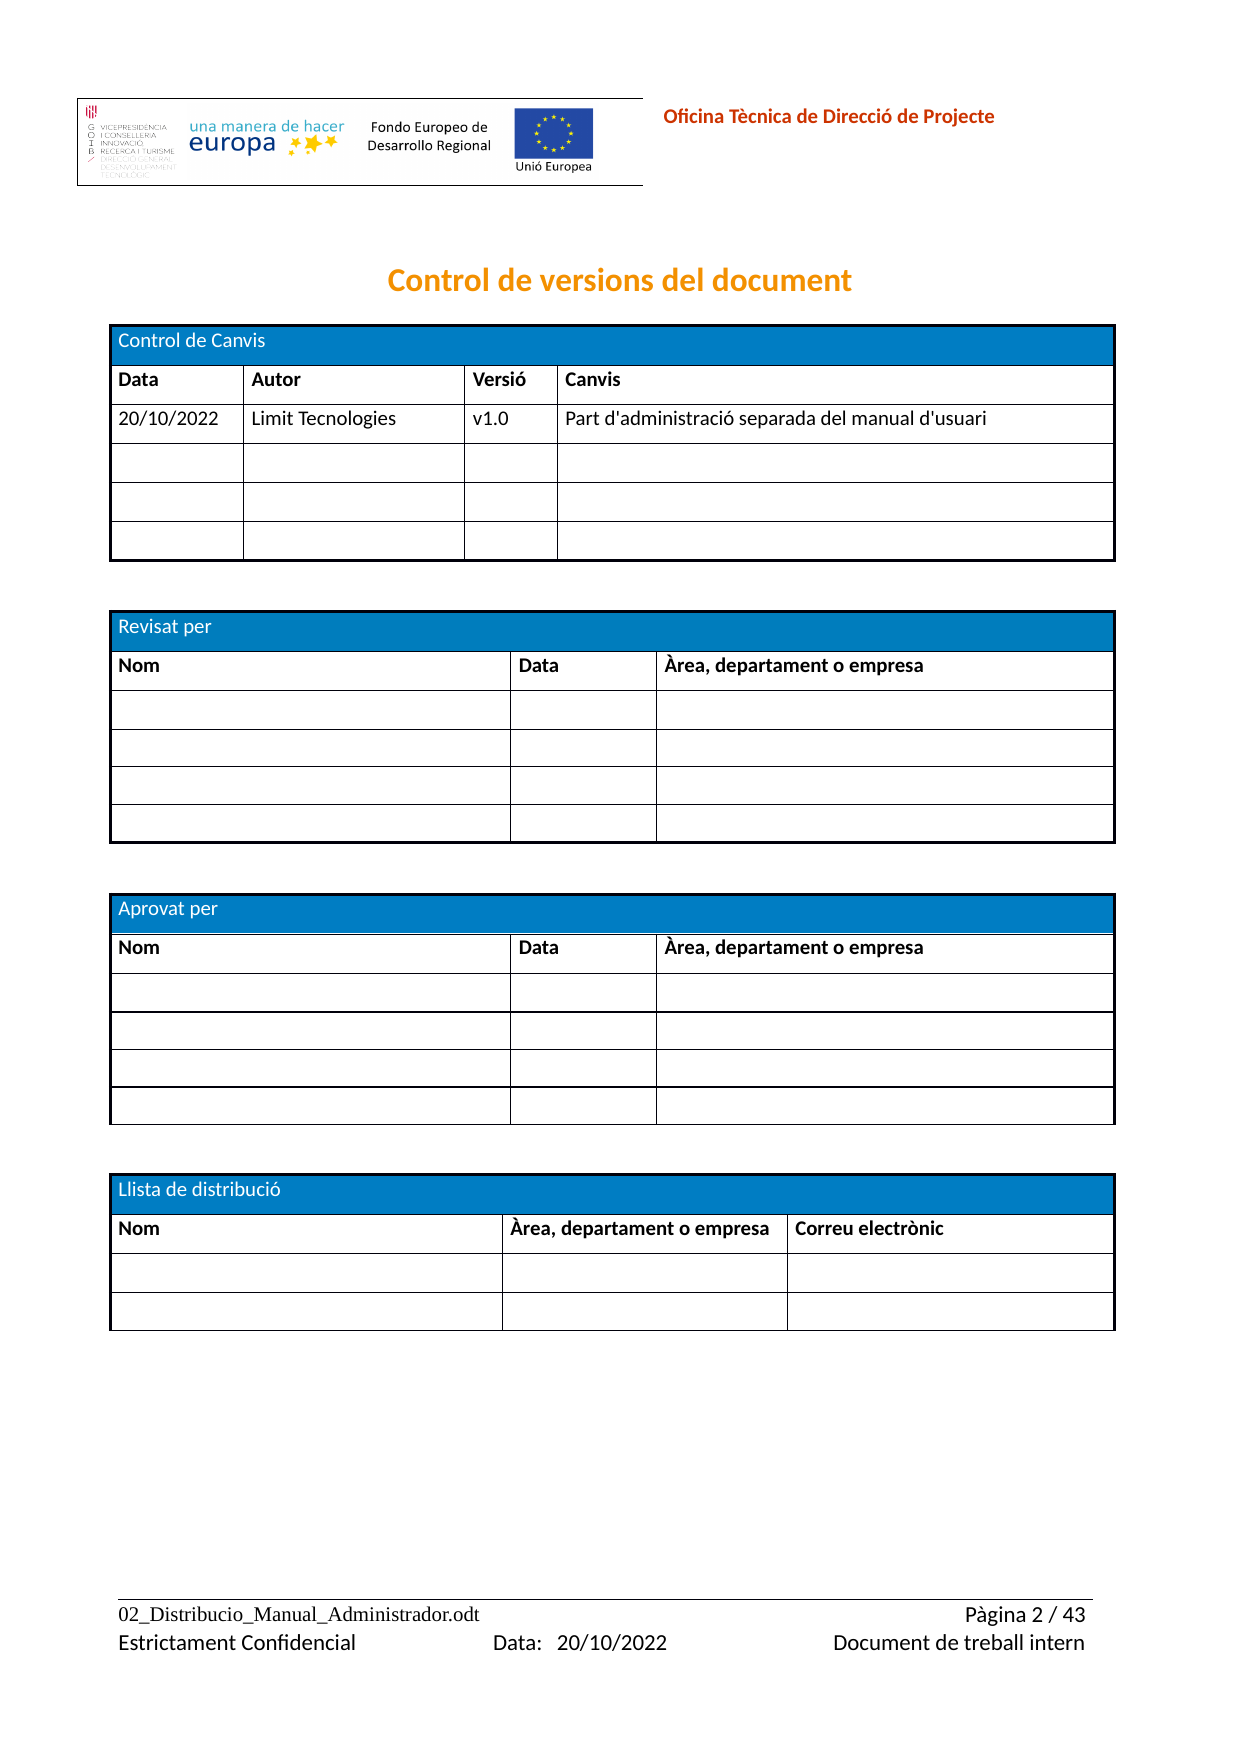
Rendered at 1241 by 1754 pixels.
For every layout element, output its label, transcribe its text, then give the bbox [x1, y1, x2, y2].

table_cell [112, 974, 510, 1011]
table_cell [511, 1050, 656, 1086]
table_cell Canvis [558, 366, 1113, 404]
table_cell [112, 1254, 502, 1292]
table_cell Àrea, departament o empresa [657, 652, 1113, 690]
table_cell [112, 1293, 502, 1329]
table_cell [112, 805, 510, 841]
table_cell Correu electrònic [788, 1215, 1113, 1253]
table_cell Data [511, 652, 656, 690]
table_cell [244, 483, 464, 521]
table_cell Àrea, departament o empresa [657, 935, 1113, 972]
table_cell [788, 1254, 1113, 1292]
table_cell Nom [112, 935, 510, 972]
table_cell [511, 805, 656, 841]
table_cell Data [511, 935, 656, 972]
table_cell [511, 974, 656, 1011]
table_cell [788, 1293, 1113, 1329]
table_cell [657, 767, 1113, 804]
table_cell Àrea, departament o empresa [503, 1215, 787, 1253]
table_cell [465, 522, 557, 558]
table_cell [112, 767, 510, 804]
table_cell [511, 691, 656, 729]
table_cell [112, 444, 243, 482]
table_cell Autor [244, 366, 464, 404]
table_cell [112, 730, 510, 766]
table_cell Nom [112, 652, 510, 690]
table_cell [112, 1013, 510, 1049]
table_cell [503, 1254, 787, 1292]
table_cell [244, 522, 464, 558]
table_cell [112, 691, 510, 729]
picture [82, 103, 181, 180]
table_header Revisat per [112, 613, 1113, 651]
table_cell [112, 522, 243, 558]
table_cell Versió [465, 366, 557, 404]
table_cell [511, 730, 656, 766]
subtitle Control de versions del document [118, 259, 1122, 300]
table_cell Nom [112, 1215, 502, 1253]
table_header Llista de distribució [112, 1176, 1113, 1214]
table_cell [657, 691, 1113, 729]
table_cell v1.0 [465, 405, 557, 443]
table_cell [558, 444, 1113, 482]
table_cell [465, 444, 557, 482]
table_cell Part d'administració separada del manual d'usuari [558, 405, 1113, 443]
table_cell 20/10/2022 [112, 405, 243, 443]
table_cell [657, 805, 1113, 841]
table_cell [511, 767, 656, 804]
table_cell [657, 730, 1113, 766]
table_cell [244, 444, 464, 482]
table_cell [657, 1050, 1113, 1086]
picture [187, 103, 599, 180]
table_cell [657, 974, 1113, 1011]
table_cell [511, 1013, 656, 1049]
table_header Aprovat per [112, 896, 1113, 933]
table_header Control de Canvis [112, 327, 1113, 365]
table_cell [657, 1088, 1113, 1124]
table_cell Data [112, 366, 243, 404]
table_cell [558, 483, 1113, 521]
table_cell Limit Tecnologies [244, 405, 464, 443]
table_cell [511, 1088, 656, 1124]
table_cell [112, 1088, 510, 1124]
table_cell [503, 1293, 787, 1329]
table_cell [657, 1013, 1113, 1049]
table_cell [112, 1050, 510, 1086]
table_cell [558, 522, 1113, 558]
table_cell [465, 483, 557, 521]
table_cell [112, 483, 243, 521]
